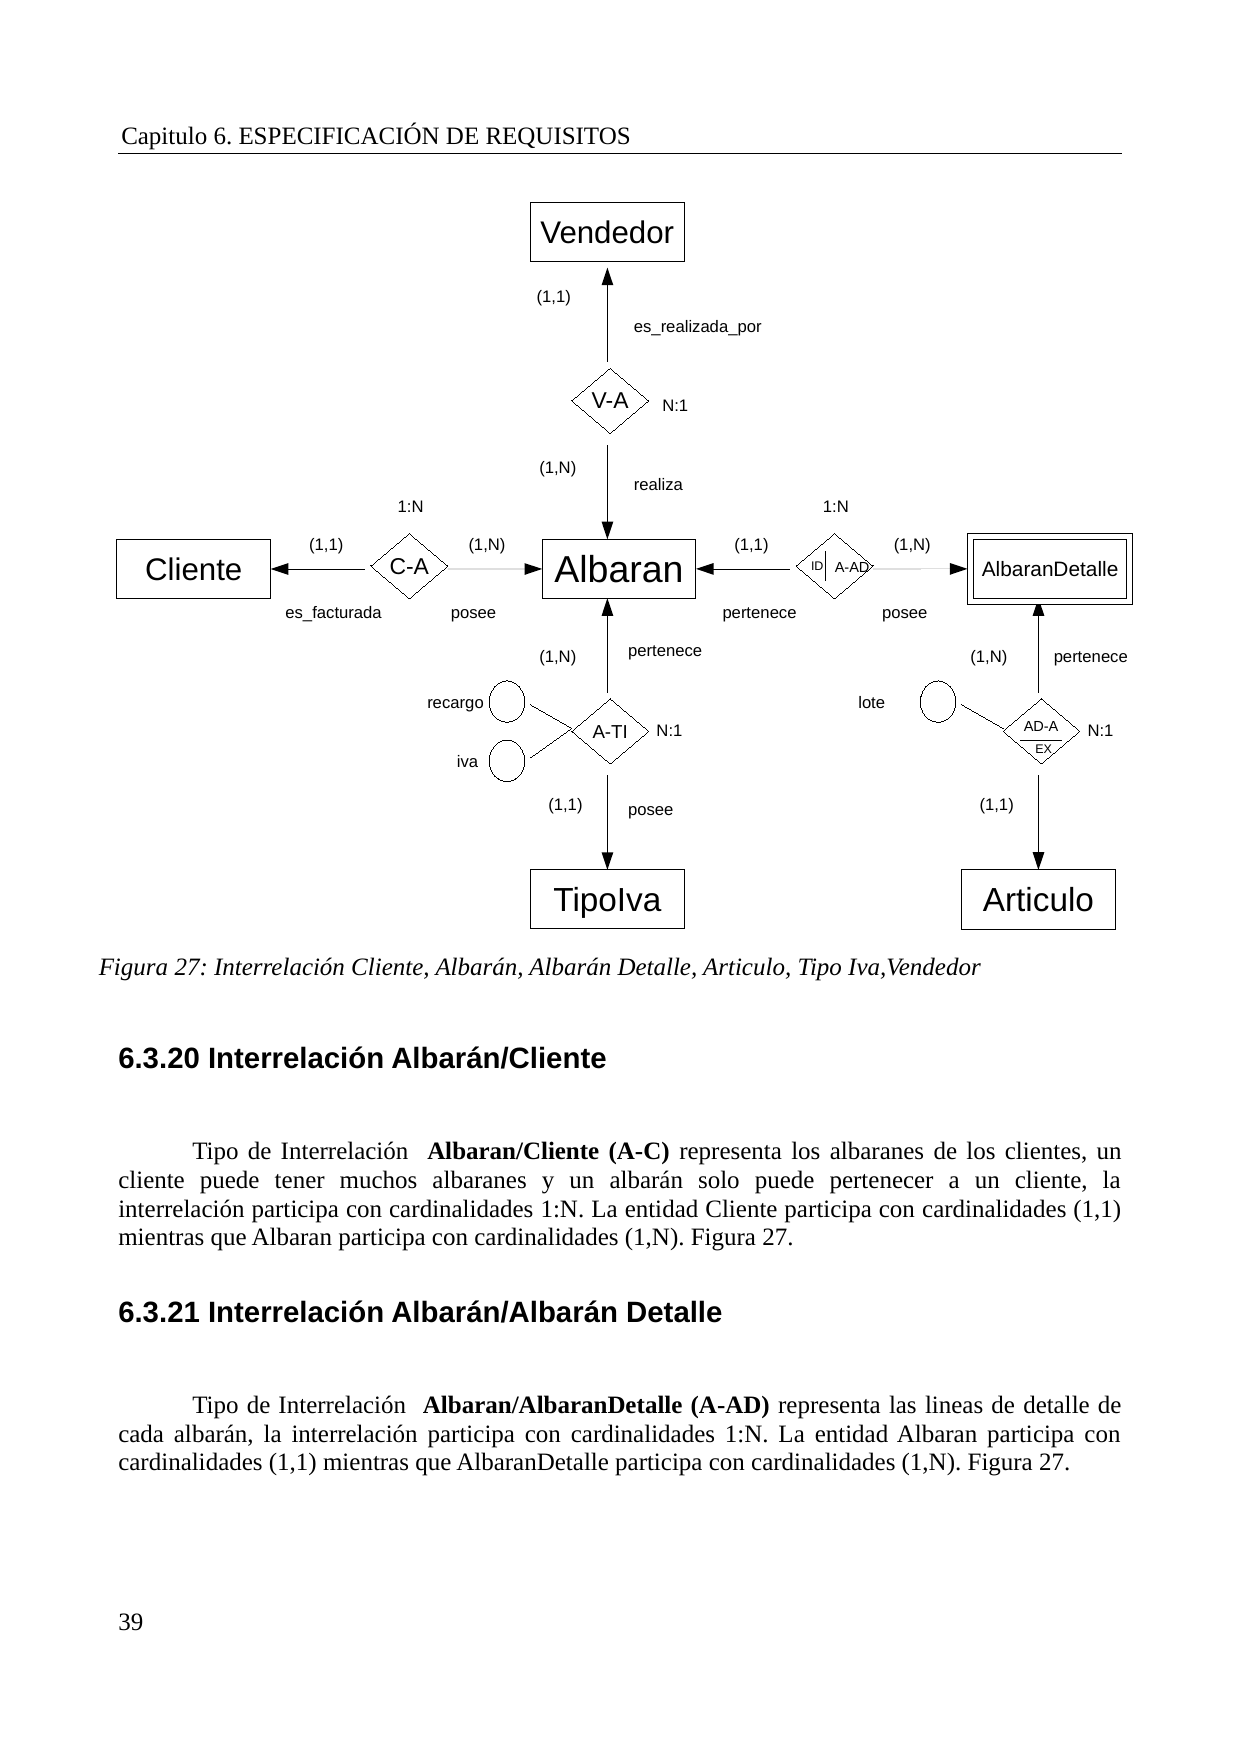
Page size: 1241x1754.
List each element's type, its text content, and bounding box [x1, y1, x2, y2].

text Figura 27: Interrelación Cliente, Albarán, Albarán Detalle, Articulo, Tipo Iva,Vendedor [98, 952, 1045, 981]
text Tipo de Interrelación Albaran/AlbaranDetalle (A-AD) representa las lineas de detalle de cada albarán, la interrelación participa con cardinalidades 1:N. La entidad Albaran participa con cardinalidades (1,1) mientras que AlbaranDetalle participa con cardinalidades (1,N). Figura 27. [118, 1390, 1122, 1476]
subtitle 6.3.20 Interrelación Albarán/Cliente [118, 1041, 1122, 1075]
subtitle 6.3.21 Interrelación Albarán/Albarán Detalle [118, 1294, 1122, 1328]
text Tipo de Interrelación Albaran/Cliente (A-C) representa los albaranes de los clientes, un cliente puede tener muchos albaranes y un albarán solo puede pertenecer a un cliente, la interrelación participa con cardinalidades 1:N. La entidad Cliente participa con cardinalidades (1,1) mientras que Albaran participa con cardinalidades (1,N). Figura 27. [118, 1136, 1122, 1251]
